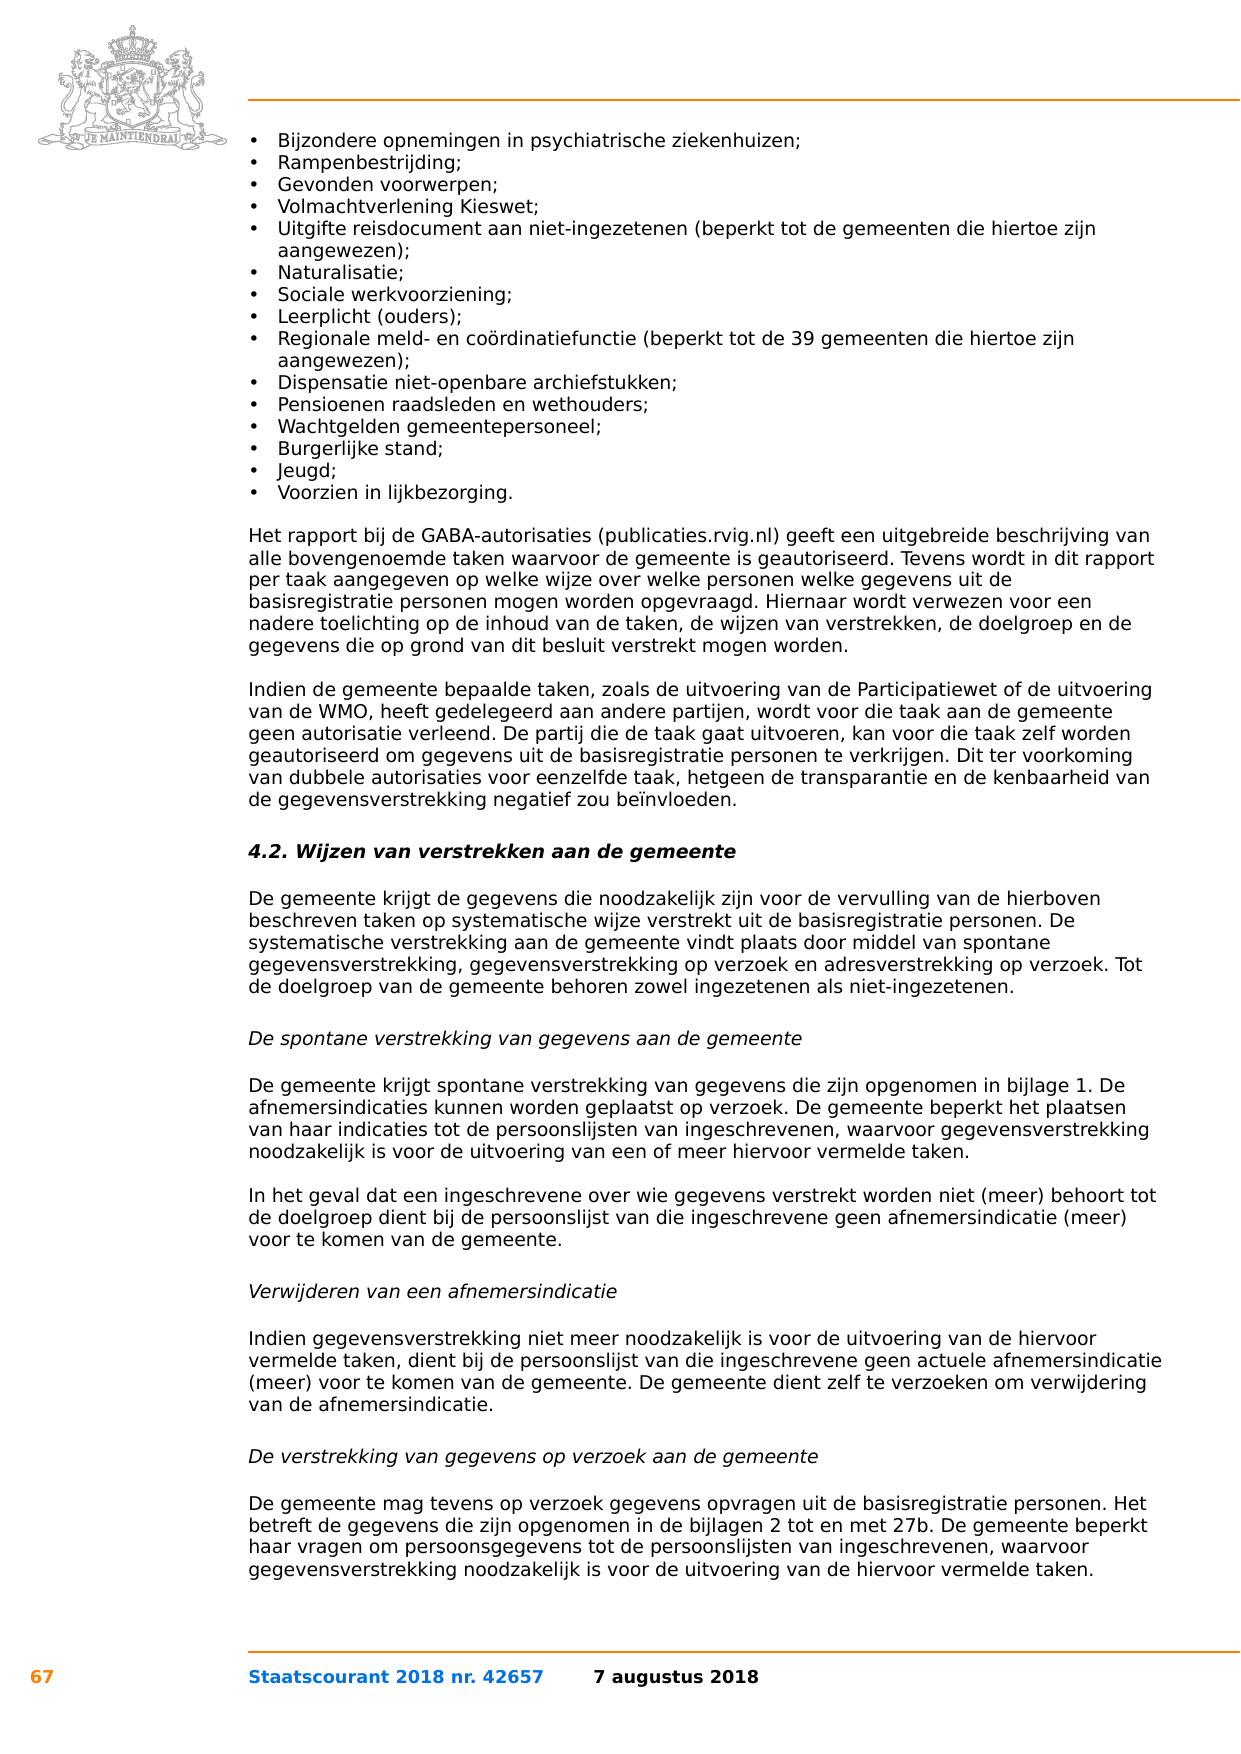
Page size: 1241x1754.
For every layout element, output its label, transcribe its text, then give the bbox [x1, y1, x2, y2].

text • Leerplicht (ouders); [248, 306, 1163, 328]
text Het rapport bij de GABA-autorisaties (publicaties.rvig.nl) geeft een uitgebreide beschrijving van alle bovengenoemde taken waarvoor de gemeente is geautoriseerd. Tevens wordt in dit rapport per taak aangegeven op welke wijze over welke personen welke gegevens uit de basisregistratie personen mogen worden opgevraagd. Hiernaar wordt verwezen voor een nadere toelichting op de inhoud van de taken, de wijzen van verstrekken, de doelgroep en de gegevens die op grond van dit besluit verstrekt mogen worden. [248, 525, 1163, 657]
text • Voorzien in lijkbezorging. [248, 482, 1163, 503]
text • Pensioenen raadsleden en wethouders; [248, 394, 1163, 416]
subtitle 4.2. Wijzen van verstrekken aan de gemeente [248, 841, 1163, 863]
text • Wachtgelden gemeentepersoneel; [248, 416, 1163, 438]
text In het geval dat een ingeschrevene over wie gegevens verstrekt worden niet (meer) behoort tot de doelgroep dient bij de persoonslijst van die ingeschrevene geen afnemersindicatie (meer) voor te komen van de gemeente. [248, 1185, 1163, 1251]
text • Sociale werkvoorziening; [248, 284, 1163, 306]
subtitle De spontane verstrekking van gegevens aan de gemeente [248, 1028, 1163, 1050]
text Indien gegevensverstrekking niet meer noodzakelijk is voor de uitvoering van de hiervoor vermelde taken, dient bij de persoonslijst van die ingeschrevene geen actuele afnemersindicatie (meer) voor te komen van de gemeente. De gemeente dient zelf te verzoeken om verwijdering van de afnemersindicatie. [248, 1328, 1163, 1416]
text De gemeente krijgt spontane verstrekking van gegevens die zijn opgenomen in bijlage 1. De afnemersindicaties kunnen worden geplaatst op verzoek. De gemeente beperkt het plaatsen van haar indicaties tot de persoonslijsten van ingeschrevenen, waarvoor gegevensverstrekking noodzakelijk is voor de uitvoering van een of meer hiervoor vermelde taken. [248, 1075, 1163, 1163]
text • Rampenbestrijding; [248, 152, 1163, 174]
picture [38, 25, 227, 150]
subtitle Verwijderen van een afnemersindicatie [248, 1281, 1163, 1303]
text • Burgerlijke stand; [248, 438, 1163, 459]
text De gemeente mag tevens op verzoek gegevens opvragen uit de basisregistratie personen. Het betreft de gegevens die zijn opgenomen in de bijlagen 2 tot en met 27b. De gemeente beperkt haar vragen om persoonsgegevens tot de persoonslijsten van ingeschrevenen, waarvoor gegevensverstrekking noodzakelijk is voor de uitvoering van de hiervoor vermelde taken. [248, 1492, 1163, 1580]
text • Dispensatie niet-openbare archiefstukken; [248, 372, 1163, 394]
text • Gevonden voorwerpen; [248, 174, 1163, 196]
text Indien de gemeente bepaalde taken, zoals de uitvoering van de Participatiewet of de uitvoering van de WMO, heeft gedelegeerd aan andere partijen, wordt voor die taak aan de gemeente geen autorisatie verleend. De partij die de taak gaat uitvoeren, kan voor die taak zelf worden geautoriseerd om gegevens uit de basisregistratie personen te verkrijgen. Dit ter voorkoming van dubbele autorisaties voor eenzelfde taak, hetgeen de transparantie en de kenbaarheid van de gegevensverstrekking negatief zou beïnvloeden. [248, 679, 1163, 811]
text • Naturalisatie; [248, 262, 1163, 284]
text • Uitgifte reisdocument aan niet-ingezetenen (beperkt tot de gemeenten die hiertoe zijn aangewezen); [248, 218, 1163, 262]
text • Bijzondere opnemingen in psychiatrische ziekenhuizen; [248, 130, 1163, 152]
text • Volmachtverlening Kieswet; [248, 196, 1163, 218]
text • Jeugd; [248, 459, 1163, 482]
text • Regionale meld- en coördinatiefunctie (beperkt tot de 39 gemeenten die hiertoe zijn aangewezen); [248, 328, 1163, 372]
subtitle De verstrekking van gegevens op verzoek aan de gemeente [248, 1446, 1163, 1467]
text De gemeente krijgt de gegevens die noodzakelijk zijn voor de vervulling van de hierboven beschreven taken op systematische wijze verstrekt uit de basisregistratie personen. De systematische verstrekking aan de gemeente vindt plaats door middel van spontane gegevensverstrekking, gegevensverstrekking op verzoek en adresverstrekking op verzoek. Tot de doelgroep van de gemeente behoren zowel ingezetenen als niet-ingezetenen. [248, 888, 1163, 998]
